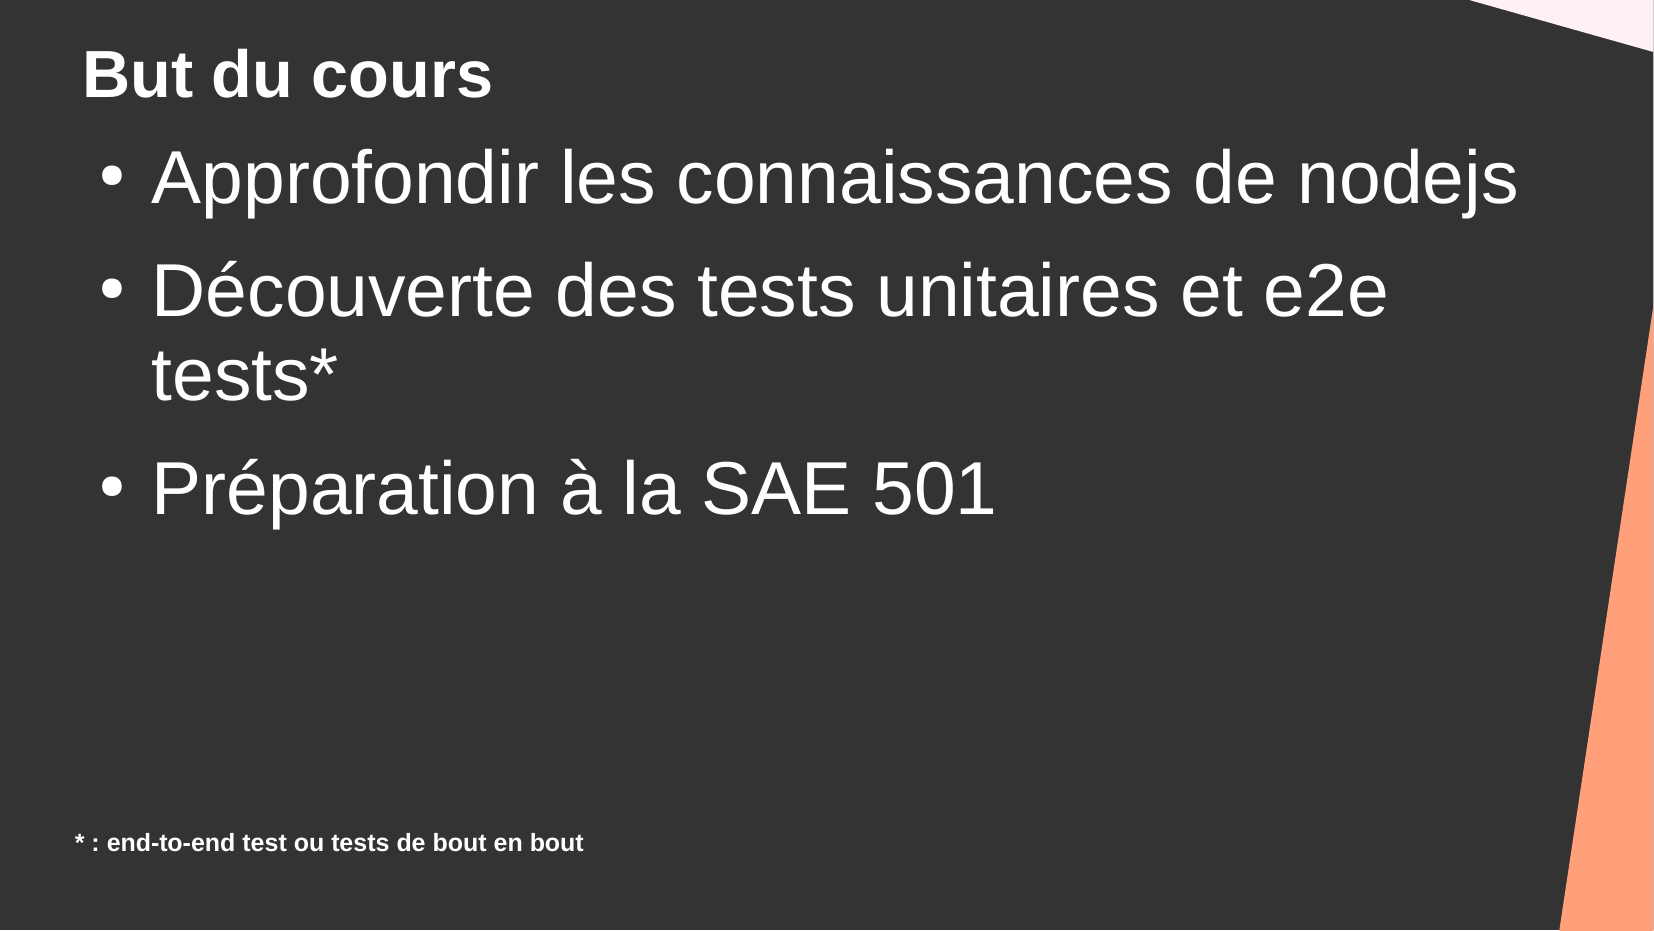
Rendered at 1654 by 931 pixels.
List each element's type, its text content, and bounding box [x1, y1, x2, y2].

list Approfondir les connaissances de nodejs Découverte des tests unitaires et e2e tests* Préparation à la SAE 501 [80, 135, 1559, 626]
text_box [1559, 301, 1654, 931]
title But du cours [82, 36, 1571, 122]
text_box [1469, 0, 1654, 53]
text_box * : end-to-end test ou tests de bout en bout [60, 821, 1546, 906]
